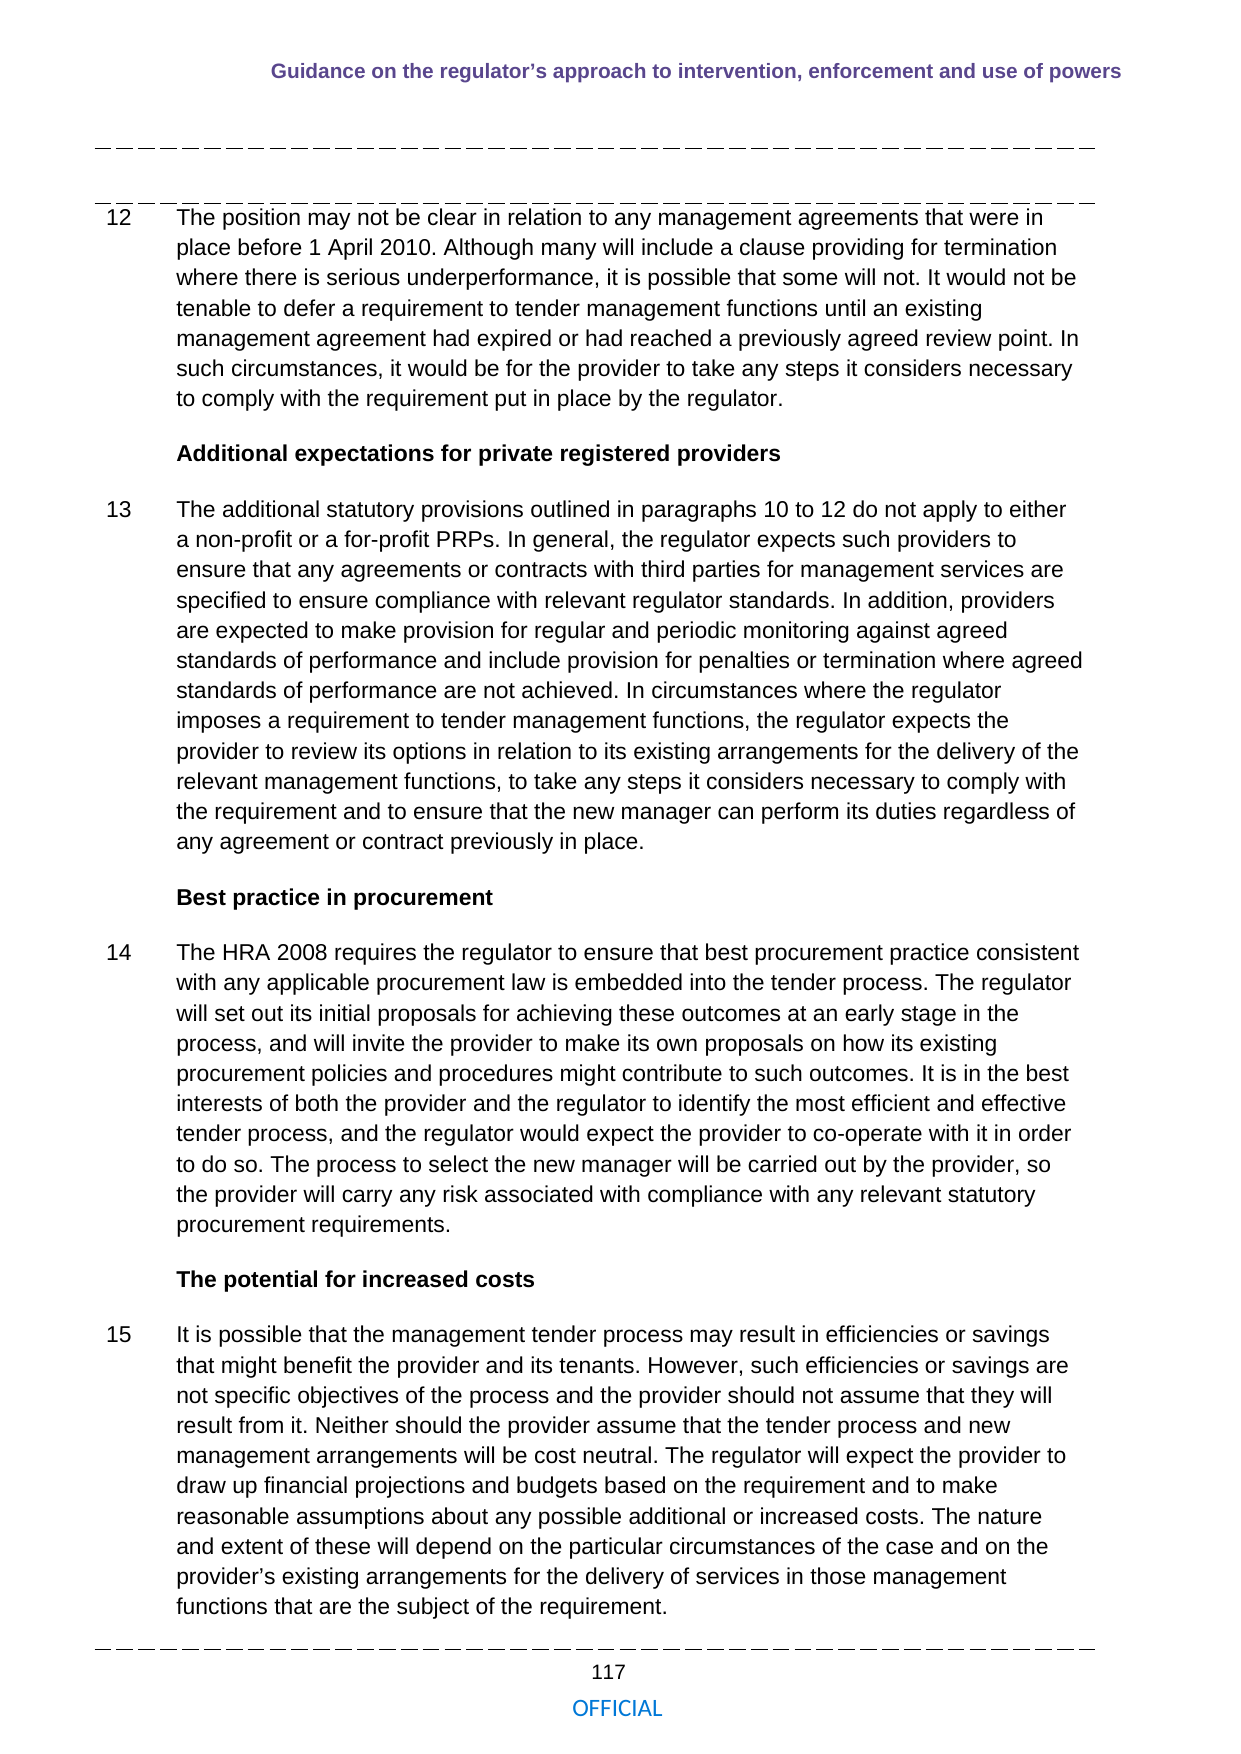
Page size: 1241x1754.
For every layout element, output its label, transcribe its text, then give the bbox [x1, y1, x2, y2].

table_cell [95, 440, 165, 496]
table_cell [95, 148, 165, 203]
table_cell The position may not be clear in relation to any management agreements that were in place before 1 April 2010. Although many will include a clause providing for termination where there is serious underperformance, it is possible that some will not. It would not be tenable to defer a requirement to tender management functions until an existing management agreement had expired or had reached a previously agreed review point. In such circumstances, it would be for the provider to take any steps it considers necessary to comply with the requirement put in place by the regulator. [165, 203, 1095, 440]
table_cell The potential for increased costs [165, 1266, 1095, 1321]
table_cell 14 [95, 939, 165, 1266]
table_cell 13 [95, 496, 165, 883]
table_cell 12 [95, 203, 165, 440]
table_cell Best practice in procurement [165, 884, 1095, 939]
table_cell The HRA 2008 requires the regulator to ensure that best procurement practice consistent with any applicable procurement law is embedded into the tender process. The regulator will set out its initial proposals for achieving these outcomes at an early stage in the process, and will invite the provider to make its own proposals on how its existing procurement policies and procedures might contribute to such outcomes. It is in the best interests of both the provider and the regulator to identify the most efficient and effective tender process, and the regulator would expect the provider to co-operate with it in order to do so. The process to select the new manager will be carried out by the provider, so the provider will carry any risk associated with compliance with any relevant statutory procurement requirements. [165, 939, 1095, 1266]
table_cell Additional expectations for private registered providers [165, 440, 1095, 496]
table_cell [95, 884, 165, 939]
table_cell The additional statutory provisions outlined in paragraphs 10 to 12 do not apply to either a non-profit or a for-profit PRPs. In general, the regulator expects such providers to ensure that any agreements or contracts with third parties for management services are specified to ensure compliance with relevant regulator standards. In addition, providers are expected to make provision for regular and periodic monitoring against agreed standards of performance and include provision for penalties or termination where agreed standards of performance are not achieved. In circumstances where the regulator imposes a requirement to tender management functions, the regulator expects the provider to review its options in relation to its existing arrangements for the delivery of the relevant management functions, to take any steps it considers necessary to comply with the requirement and to ensure that the new manager can perform its duties regardless of any agreement or contract previously in place. [165, 496, 1095, 883]
table_cell It is possible that the management tender process may result in efficiencies or savings that might benefit the provider and its tenants. However, such efficiencies or savings are not specific objectives of the process and the provider should not assume that they will result from it. Neither should the provider assume that the tender process and new management arrangements will be cost neutral. The regulator will expect the provider to draw up financial projections and budgets based on the requirement and to make reasonable assumptions about any possible additional or increased costs. The nature and extent of these will depend on the particular circumstances of the case and on the provider’s existing arrangements for the delivery of services in those management functions that are the subject of the requirement. [165, 1321, 1095, 1648]
table_cell 15 [95, 1321, 165, 1648]
table_cell [165, 148, 1095, 203]
table_cell [95, 1266, 165, 1321]
